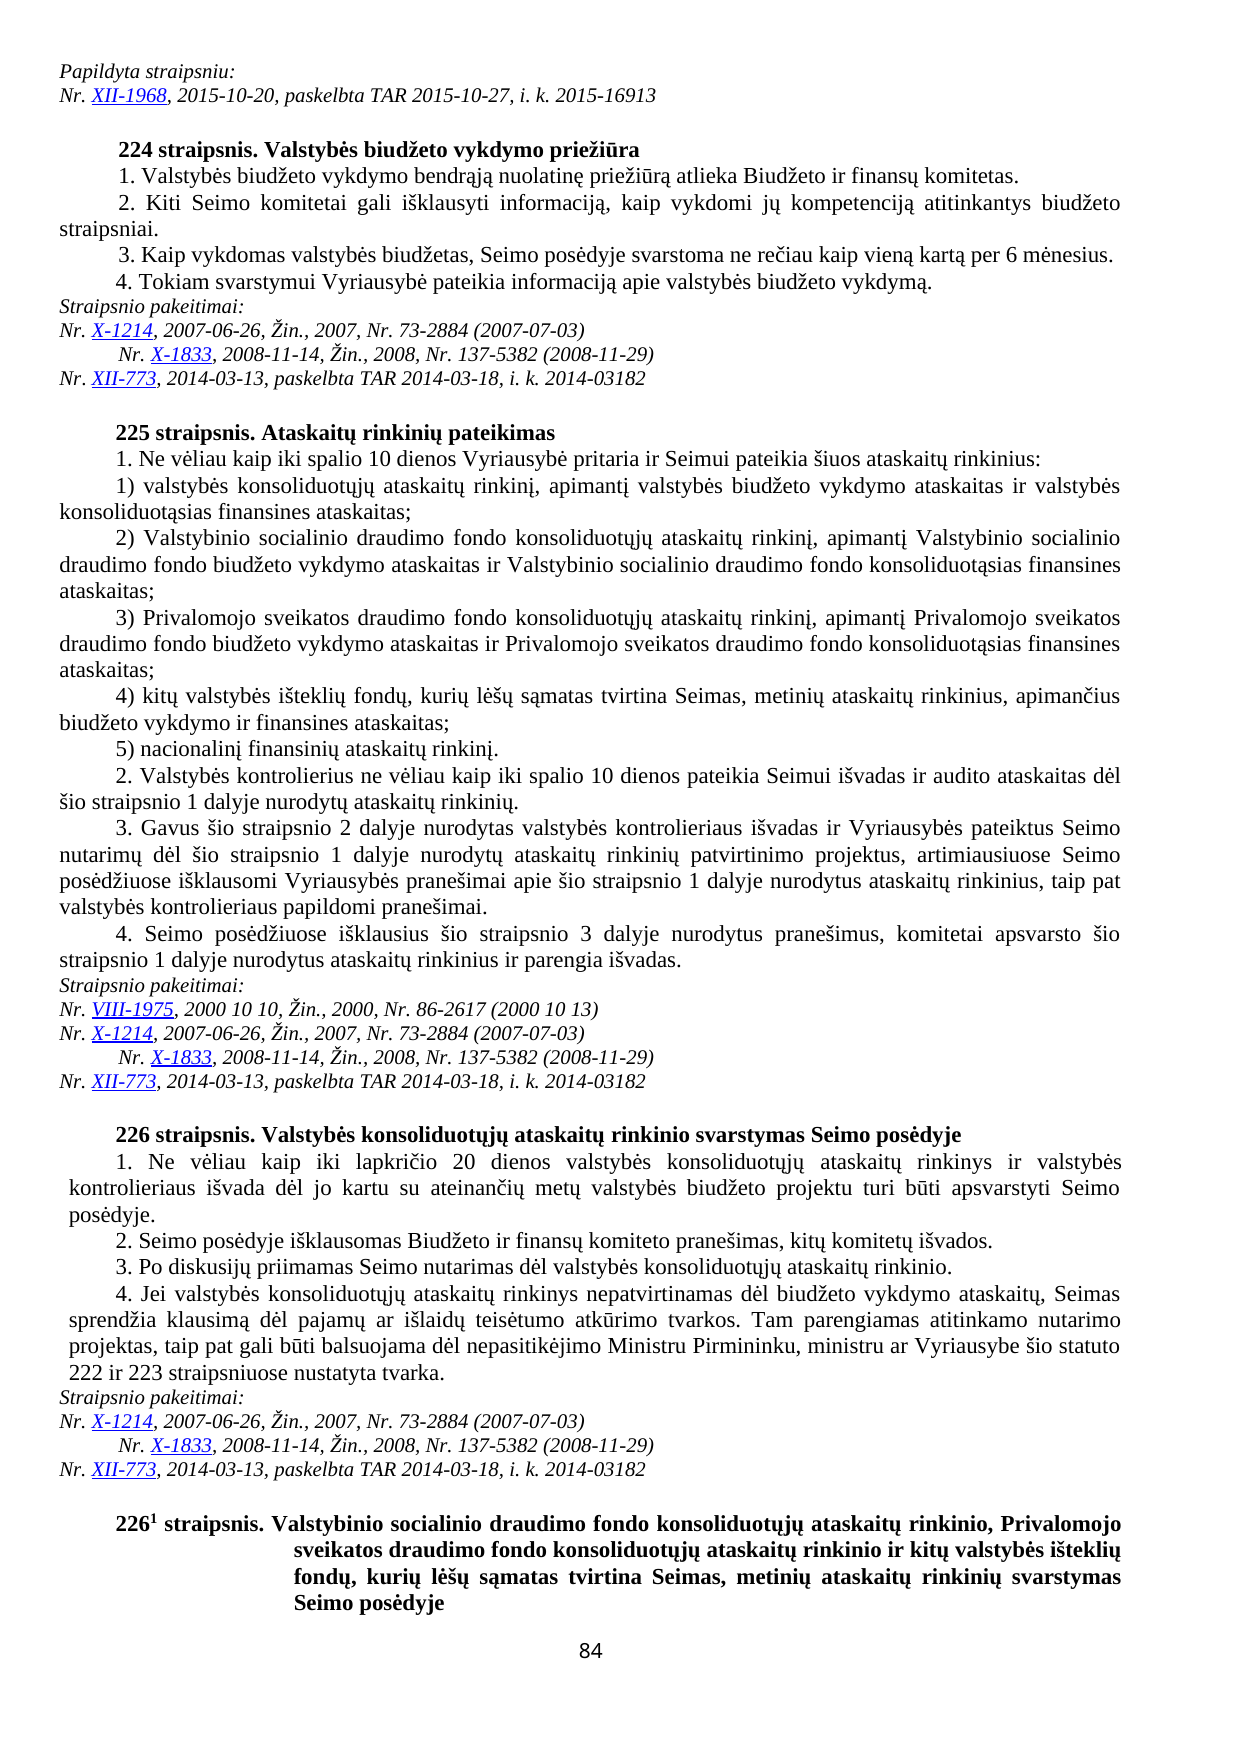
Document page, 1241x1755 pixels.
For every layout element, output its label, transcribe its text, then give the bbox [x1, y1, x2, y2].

text 3. Kaip vykdomas valstybės biudžetas, Seimo posėdyje svarstoma ne rečiau kaip vieną kartą per 6 mėnesius. [59, 241, 1122, 268]
text 225 straipsnis. Ataskaitų rinkinių pateikimas [59, 419, 1122, 445]
text Nr. X-1214, 2007-06-26, Žin., 2007, Nr. 73-2884 (2007-07-03) [59, 318, 1122, 342]
text Nr. XII-1968, 2015-10-20, paskelbta TAR 2015-10-27, i. k. 2015-16913 [59, 83, 1122, 107]
text 2) Valstybinio socialinio draudimo fondo konsoliduotųjų ataskaitų rinkinį, apimantį Valstybinio socialinio draudimo fondo biudžeto vykdymo ataskaitas ir Valstybinio socialinio draudimo fondo konsoliduotąsias finansines ataskaitas; [59, 524, 1122, 603]
text Nr. XII-773, 2014-03-13, paskelbta TAR 2014-03-18, i. k. 2014-03182 [59, 1069, 1122, 1093]
text Nr. X-1833, 2008-11-14, Žin., 2008, Nr. 137-5382 (2008-11-29) [59, 1433, 1122, 1457]
text Nr. X-1833, 2008-11-14, Žin., 2008, Nr. 137-5382 (2008-11-29) [59, 342, 1122, 366]
text Nr. XII-773, 2014-03-13, paskelbta TAR 2014-03-18, i. k. 2014-03182 [59, 366, 1122, 390]
text 1. Ne vėliau kaip iki lapkričio 20 dienos valstybės konsoliduotųjų ataskaitų rinkinys ir valstybės kontrolieriaus išvada dėl jo kartu su ateinančių metų valstybės biudžeto projektu turi būti apsvarstyti Seimo posėdyje. [68, 1148, 1122, 1227]
text 1. Valstybės biudžeto vykdymo bendrąją nuolatinę priežiūrą atlieka Biudžeto ir finansų komitetas. [59, 162, 1122, 189]
text 3. Po diskusijų priimamas Seimo nutarimas dėl valstybės konsoliduotųjų ataskaitų rinkinio. [68, 1253, 1122, 1280]
text 5) nacionalinį finansinių ataskaitų rinkinį. [59, 735, 1122, 762]
text 2. Seimo posėdyje išklausomas Biudžeto ir finansų komiteto pranešimas, kitų komitetų išvados. [68, 1227, 1122, 1253]
text Straipsnio pakeitimai: [59, 1385, 1122, 1409]
text Nr. XII-773, 2014-03-13, paskelbta TAR 2014-03-18, i. k. 2014-03182 [59, 1457, 1122, 1481]
text 4. Seimo posėdžiuose išklausius šio straipsnio 3 dalyje nurodytus pranešimus, komitetai apsvarsto šio straipsnio 1 dalyje nurodytus ataskaitų rinkinius ir parengia išvadas. [59, 920, 1122, 972]
text Nr. X-1833, 2008-11-14, Žin., 2008, Nr. 137-5382 (2008-11-29) [59, 1045, 1122, 1069]
text 2261 straipsnis. Valstybinio socialinio draudimo fondo konsoliduotųjų ataskaitų rinkinio, Privalomojo sveikatos draudimo fondo konsoliduotųjų ataskaitų rinkinio ir kitų valstybės išteklių fondų, kurių lėšų sąmatas tvirtina Seimas, metinių ataskaitų rinkinių svarstymas Seimo posėdyje [115, 1510, 1122, 1616]
text 2. Kiti Seimo komitetai gali išklausyti informaciją, kaip vykdomi jų kompetenciją atitinkantys biudžeto straipsniai. [59, 189, 1122, 241]
text 224 straipsnis. Valstybės biudžeto vykdymo priežiūra [59, 136, 1122, 162]
text 3. Gavus šio straipsnio 2 dalyje nurodytas valstybės kontrolieriaus išvadas ir Vyriausybės pateiktus Seimo nutarimų dėl šio straipsnio 1 dalyje nurodytų ataskaitų rinkinių patvirtinimo projektus, artimiausiuose Seimo posėdžiuose išklausomi Vyriausybės pranešimai apie šio straipsnio 1 dalyje nurodytus ataskaitų rinkinius, taip pat valstybės kontrolieriaus papildomi pranešimai. [59, 814, 1122, 920]
text 4) kitų valstybės išteklių fondų, kurių lėšų sąmatas tvirtina Seimas, metinių ataskaitų rinkinius, apimančius biudžeto vykdymo ir finansines ataskaitas; [59, 683, 1122, 735]
text 4. Tokiam svarstymui Vyriausybė pateikia informaciją apie valstybės biudžeto vykdymą. [59, 268, 1122, 294]
text Nr. X-1214, 2007-06-26, Žin., 2007, Nr. 73-2884 (2007-07-03) [59, 1021, 1122, 1045]
text 1) valstybės konsoliduotųjų ataskaitų rinkinį, apimantį valstybės biudžeto vykdymo ataskaitas ir valstybės konsoliduotąsias finansines ataskaitas; [59, 472, 1122, 524]
text Straipsnio pakeitimai: [59, 294, 1122, 318]
text 1. Ne vėliau kaip iki spalio 10 dienos Vyriausybė pritaria ir Seimui pateikia šiuos ataskaitų rinkinius: [59, 445, 1122, 472]
text Straipsnio pakeitimai: [59, 972, 1122, 997]
text 2. Valstybės kontrolierius ne vėliau kaip iki spalio 10 dienos pateikia Seimui išvadas ir audito ataskaitas dėl šio straipsnio 1 dalyje nurodytų ataskaitų rinkinių. [59, 762, 1122, 814]
text 4. Jei valstybės konsoliduotųjų ataskaitų rinkinys nepatvirtinamas dėl biudžeto vykdymo ataskaitų, Seimas sprendžia klausimą dėl pajamų ar išlaidų teisėtumo atkūrimo tvarkos. Tam parengiamas atitinkamo nutarimo projektas, taip pat gali būti balsuojama dėl nepasitikėjimo Ministru Pirmininku, ministru ar Vyriausybe šio statuto 222 ir 223 straipsniuose nustatyta tvarka. [68, 1280, 1122, 1385]
text Nr. X-1214, 2007-06-26, Žin., 2007, Nr. 73-2884 (2007-07-03) [59, 1409, 1122, 1433]
text 3) Privalomojo sveikatos draudimo fondo konsoliduotųjų ataskaitų rinkinį, apimantį Privalomojo sveikatos draudimo fondo biudžeto vykdymo ataskaitas ir Privalomojo sveikatos draudimo fondo konsoliduotąsias finansines ataskaitas; [59, 603, 1122, 683]
text Papildyta straipsniu: [59, 59, 1122, 83]
text 226 straipsnis. Valstybės konsoliduotųjų ataskaitų rinkinio svarstymas Seimo posėdyje [68, 1122, 1122, 1148]
text Nr. VIII-1975, 2000 10 10, Žin., 2000, Nr. 86-2617 (2000 10 13) [59, 997, 1122, 1021]
